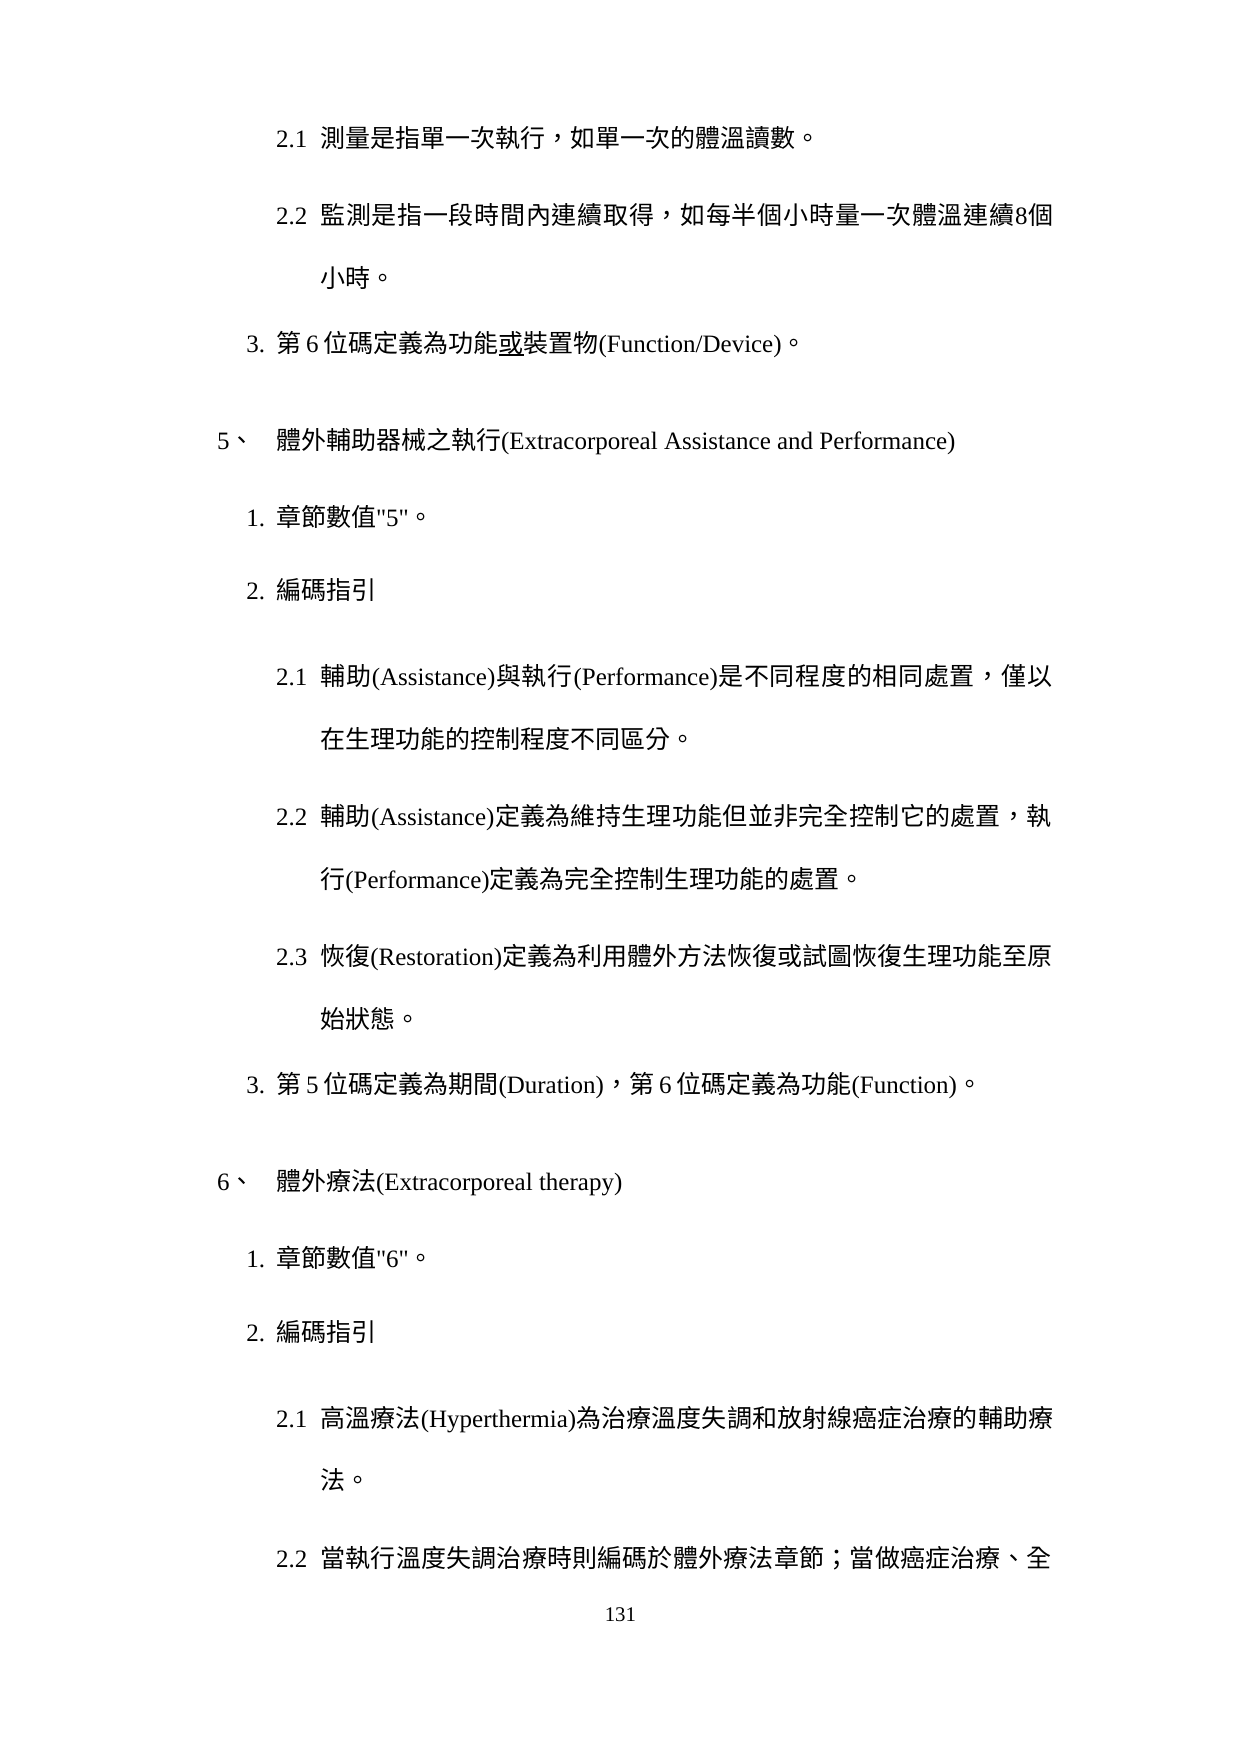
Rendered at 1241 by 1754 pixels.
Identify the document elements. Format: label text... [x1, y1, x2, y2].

list 監測是指一段時間內連續取得，如每半個小時量一次體溫連續8個小時。 [276, 172, 1053, 297]
list 體外輔助器械之執行(Extracorporeal Assistance and Performance) [217, 397, 1053, 459]
list 輔助(Assistance)定義為維持生理功能但並非完全控制它的處置，執行(Performance)定義為完全控制生理功能的處置。 [276, 773, 1053, 898]
list 章節數值"6"。 [246, 1238, 1053, 1274]
list 當執行溫度失調治療時則編碼於體外療法章節；當做癌症治療、全 [276, 1514, 1053, 1577]
list 編碼指引 [246, 571, 1053, 607]
list 章節數值"5"。 [246, 497, 1053, 533]
list 第5位碼定義為期間(Duration)，第6位碼定義為功能(Function)。 [246, 1064, 1053, 1101]
list 測量是指單一次執行，如單一次的體溫讀數。 [276, 94, 1053, 157]
list 輔助(Assistance)與執行(Performance)是不同程度的相同處置，僅以在生理功能的控制程度不同區分。 [276, 633, 1053, 758]
list 高溫療法(Hyperthermia)為治療溫度失調和放射線癌症治療的輔助療法。 [276, 1374, 1053, 1499]
list 恢復(Restoration)定義為利用體外方法恢復或試圖恢復生理功能至原始狀態。 [276, 913, 1053, 1038]
list 編碼指引 [246, 1312, 1053, 1348]
list 體外療法(Extracorporeal therapy) [217, 1138, 1053, 1201]
list 第6位碼定義為功能或裝置物(Function/Device)。 [246, 323, 1053, 359]
